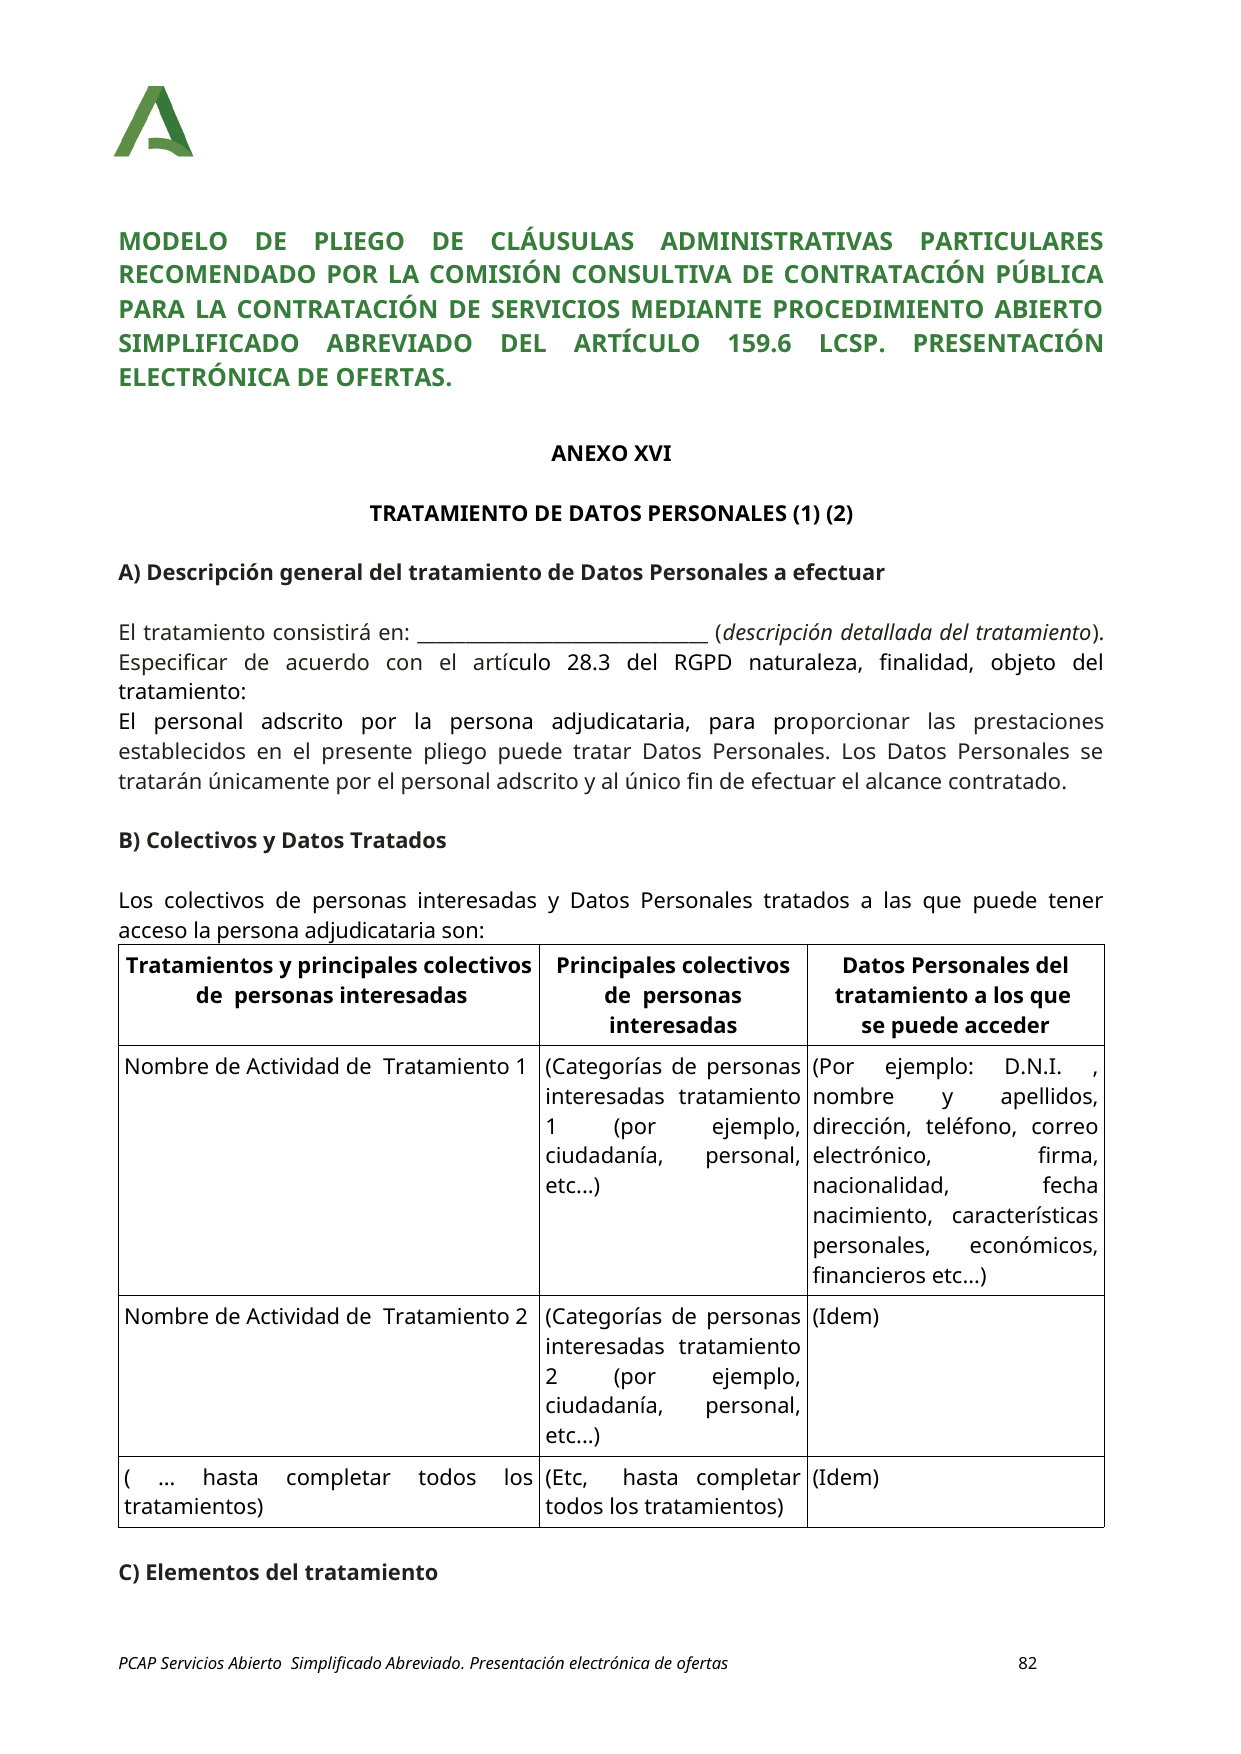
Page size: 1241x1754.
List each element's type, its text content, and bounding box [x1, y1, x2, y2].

table_cell ( … hasta completar todos los tratamientos) [119, 1457, 539, 1527]
text B) Colectivos y Datos Tratados [118, 825, 1104, 855]
table_header Tratamientos y principales colectivos de personas interesadas [119, 945, 539, 1045]
table_header Principales colectivos de personas interesadas [540, 945, 807, 1045]
table_cell (Idem) [808, 1296, 1104, 1456]
text Los colectivos de personas interesadas y Datos Personales tratados a las que puede tener acceso la persona adjudicataria son: [118, 885, 1104, 944]
table_cell Nombre de Actividad de Tratamiento 2 [119, 1296, 539, 1456]
table_header Datos Personales del tratamiento a los que se puede acceder [808, 945, 1104, 1045]
table_cell (Etc, hasta completar todos los tratamientos) [540, 1457, 807, 1527]
table_cell Nombre de Actividad de Tratamiento 1 [119, 1046, 539, 1295]
table_cell (Idem) [808, 1457, 1104, 1527]
text TRATAMIENTO DE DATOS PERSONALES (1) (2) [118, 497, 1104, 527]
table_cell (Categorías de personas interesadas tratamiento 1 (por ejemplo, ciudadanía, personal, etc...) [540, 1046, 807, 1295]
picture [109, 81, 198, 161]
text El tratamiento consistirá en: ______________________________ (descripción detallada del tratamiento). Especificar de acuerdo con el artículo 28.3 del RGPD naturaleza, finalidad, objeto del tratamiento: [118, 617, 1104, 706]
table_cell (Por ejemplo: D.N.I. , nombre y apellidos, dirección, teléfono, correo electrónico, firma, nacionalidad, fecha nacimiento, características personales, económicos, financieros etc...) [808, 1046, 1104, 1295]
text C) Elementos del tratamiento [118, 1557, 1104, 1587]
text MODELO DE PLIEGO DE CLÁUSULAS ADMINISTRATIVAS PARTICULARES RECOMENDADO POR LA COMISIÓN CONSULTIVA DE CONTRATACIÓN PÚBLICA PARA LA CONTRATACIÓN DE SERVICIOS MEDIANTE PROCEDIMIENTO ABIERTO SIMPLIFICADO ABREVIADO DEL ARTÍCULO 159.6 LCSP. PRESENTACIÓN ELECTRÓNICA DE OFERTAS. [118, 223, 1104, 393]
text A) Descripción general del tratamiento de Datos Personales a efectuar [118, 557, 1104, 587]
text El personal adscrito por la persona adjudicataria, para proporcionar las prestaciones establecidos en el presente pliego puede tratar Datos Personales. Los Datos Personales se tratarán únicamente por el personal adscrito y al único fin de efectuar el alcance contratado. [118, 706, 1104, 795]
table_cell (Categorías de personas interesadas tratamiento 2 (por ejemplo, ciudadanía, personal, etc...) [540, 1296, 807, 1456]
text ANEXO XVI [118, 438, 1104, 468]
